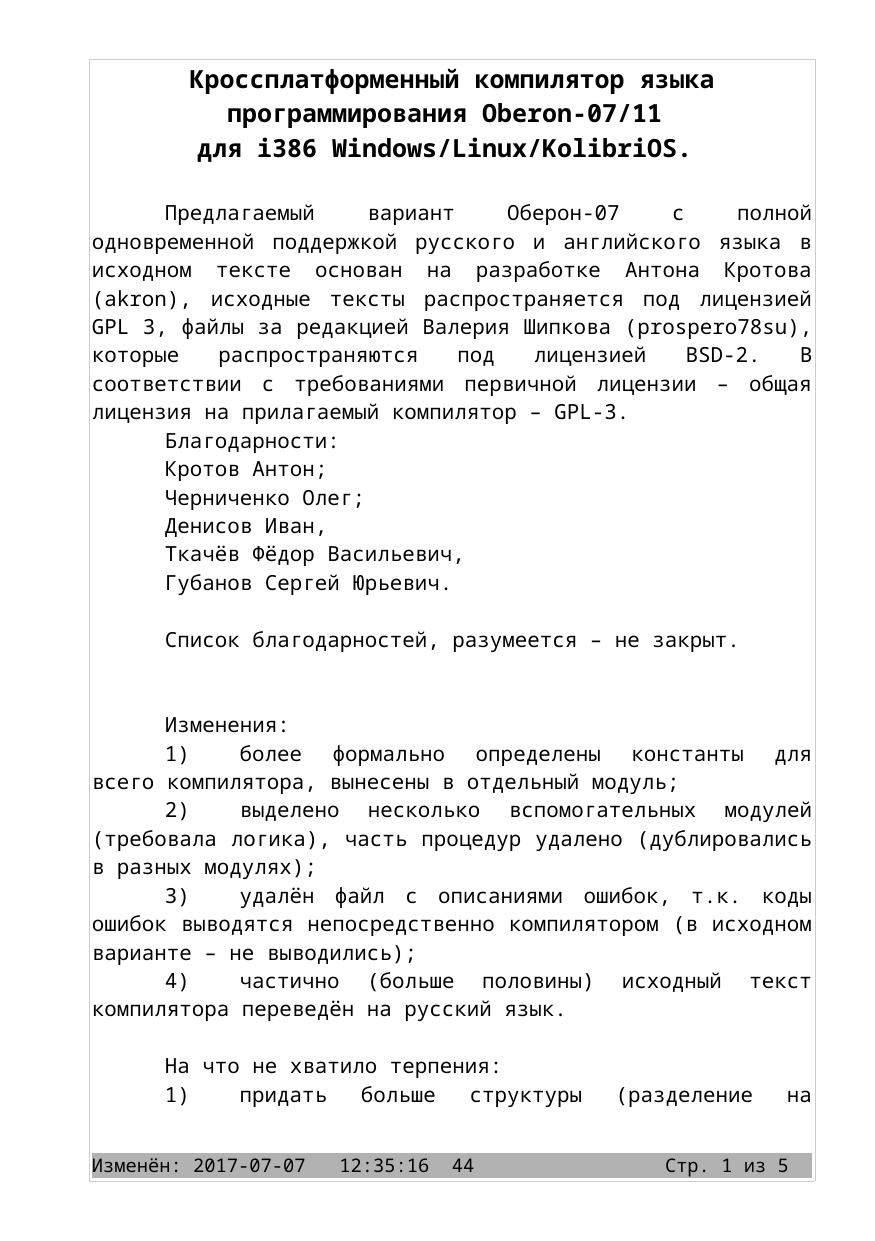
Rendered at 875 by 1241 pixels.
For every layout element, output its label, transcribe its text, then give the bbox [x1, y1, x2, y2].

text Губанов Сергей Юрьевич. [92, 568, 812, 596]
text Черниченко Олег; [92, 483, 812, 511]
text Список благодарностей, разумеется – не закрыт. [92, 625, 812, 653]
text Предлагаемый вариант Оберон-07 с полной одновременной поддержкой русского и английского языка в исходном тексте основан на разработке Антона Кротова (akron), исходные тексты распространяется под лицензией GPL 3, файлы за редакцией Валерия Шипкова (prospero78su), которые распространяются под лицензией BSD-2. В соответствии с требованиями первичной лицензии – общая лицензия на прилагаемый компилятор – GPL-3. [92, 198, 812, 426]
text Ткачёв Фёдор Васильевич, [92, 539, 812, 568]
text Кроссплатформенный компилятор языка программирования Oberon-07/11 [92, 62, 812, 130]
list удалён файл с описаниями ошибок, т.к. коды ошибок выводятся непосредственно компилятором (в исходном варианте – не выводились); [92, 881, 812, 966]
text Кротов Антон; [92, 454, 812, 483]
list выделено несколько вспомогательных модулей (требовала логика), часть процедур удалено (дублировались в разных модулях); [92, 796, 812, 881]
text для i386 Windows/Linux/KolibriOS. [92, 130, 812, 164]
text Благодарности: [92, 426, 812, 454]
text На что не хватило терпения: [92, 1051, 812, 1080]
list придать больше структуры (разделение на [92, 1080, 812, 1108]
text Изменения: [92, 710, 812, 739]
text Денисов Иван, [92, 511, 812, 539]
list частично (больше половины) исходный текст компилятора переведён на русский язык. [92, 966, 812, 1023]
list более формально определены константы для всего компилятора, вынесены в отдельный модуль; [92, 739, 812, 796]
